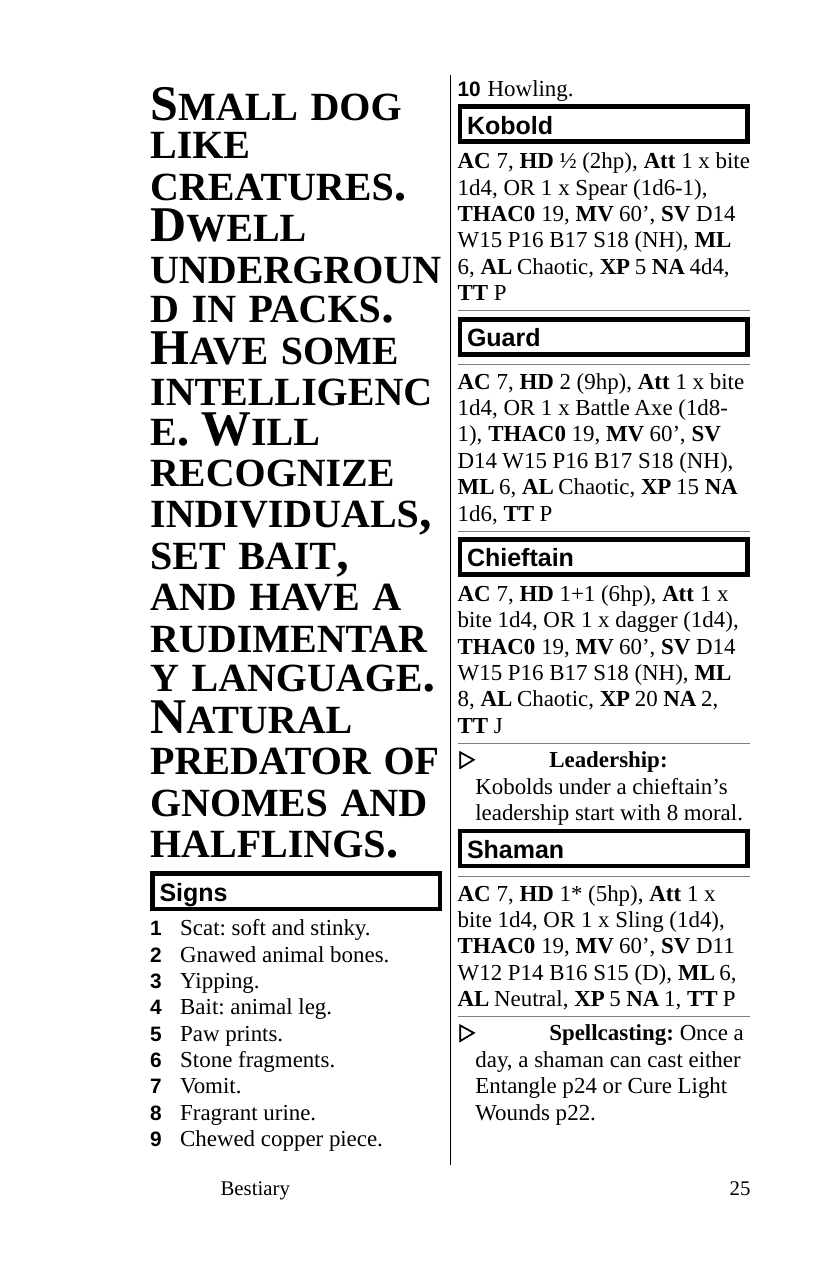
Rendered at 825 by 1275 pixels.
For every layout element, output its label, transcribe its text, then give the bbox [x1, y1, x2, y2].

list Gnawed animal bones. [150, 941, 442, 967]
list Paw prints. [150, 1020, 442, 1046]
subtitle Signs [155, 876, 438, 907]
text AC 7, HD 2 (9hp), Att 1 x bite 1d4, OR 1 x Battle Axe (1d8-1), THAC0 19, MV 60’, SV D14 W15 P16 B17 S18 (NH), ML 6, AL Chaotic, XP 15 NA 1d6, TT P [457, 368, 750, 526]
subtitle Shaman [462, 833, 745, 864]
subtitle Chieftain [462, 542, 745, 572]
subtitle Kobold [462, 109, 745, 139]
subtitle Guard [462, 322, 745, 352]
list Fragrant urine. [150, 1099, 442, 1125]
list Vomit. [150, 1072, 442, 1099]
text Small dog like creatures. Dwell underground in packs. Have some intelligence. Will recognize individuals, set bait, and have a rudimentary language. Natural predator of gnomes and halflings. [150, 87, 442, 868]
list Chewed copper piece. [150, 1125, 442, 1152]
list Spellcasting: Once a day, a shaman can cast either Entangle p17 or Cure Light Wounds p16. [457, 1019, 750, 1125]
text AC 7, HD ½ (2hp), Att 1 x bite 1d4, OR 1 x Spear (1d6-1), THAC0 19, MV 60’, SV D14 W15 P16 B17 S18 (NH), ML 6, AL Chaotic, XP 5 NA 4d4, TT P [457, 147, 750, 306]
text AC 7, HD 1+1 (6hp), Att 1 x bite 1d4, OR 1 x dagger (1d4), THAC0 19, MV 60’, SV D14 W15 P16 B17 S18 (NH), ML 8, AL Chaotic, XP 20 NA 2, TT J [457, 580, 750, 738]
list Stone fragments. [150, 1046, 442, 1072]
list Howling. [457, 75, 750, 101]
list Leadership: Kobolds under a chieftain’s leadership start with 8 moral. [457, 746, 750, 825]
list Yipping. [150, 967, 442, 993]
list Bait: animal leg. [150, 993, 442, 1020]
text AC 7, HD 1* (5hp), Att 1 x bite 1d4, OR 1 x Sling (1d4), THAC0 19, MV 60’, SV D11 W12 P14 B16 S15 (D), ML 6, AL Neutral, XP 5 NA 1, TT P [457, 879, 750, 1011]
list Scat: soft and stinky. [150, 914, 442, 941]
